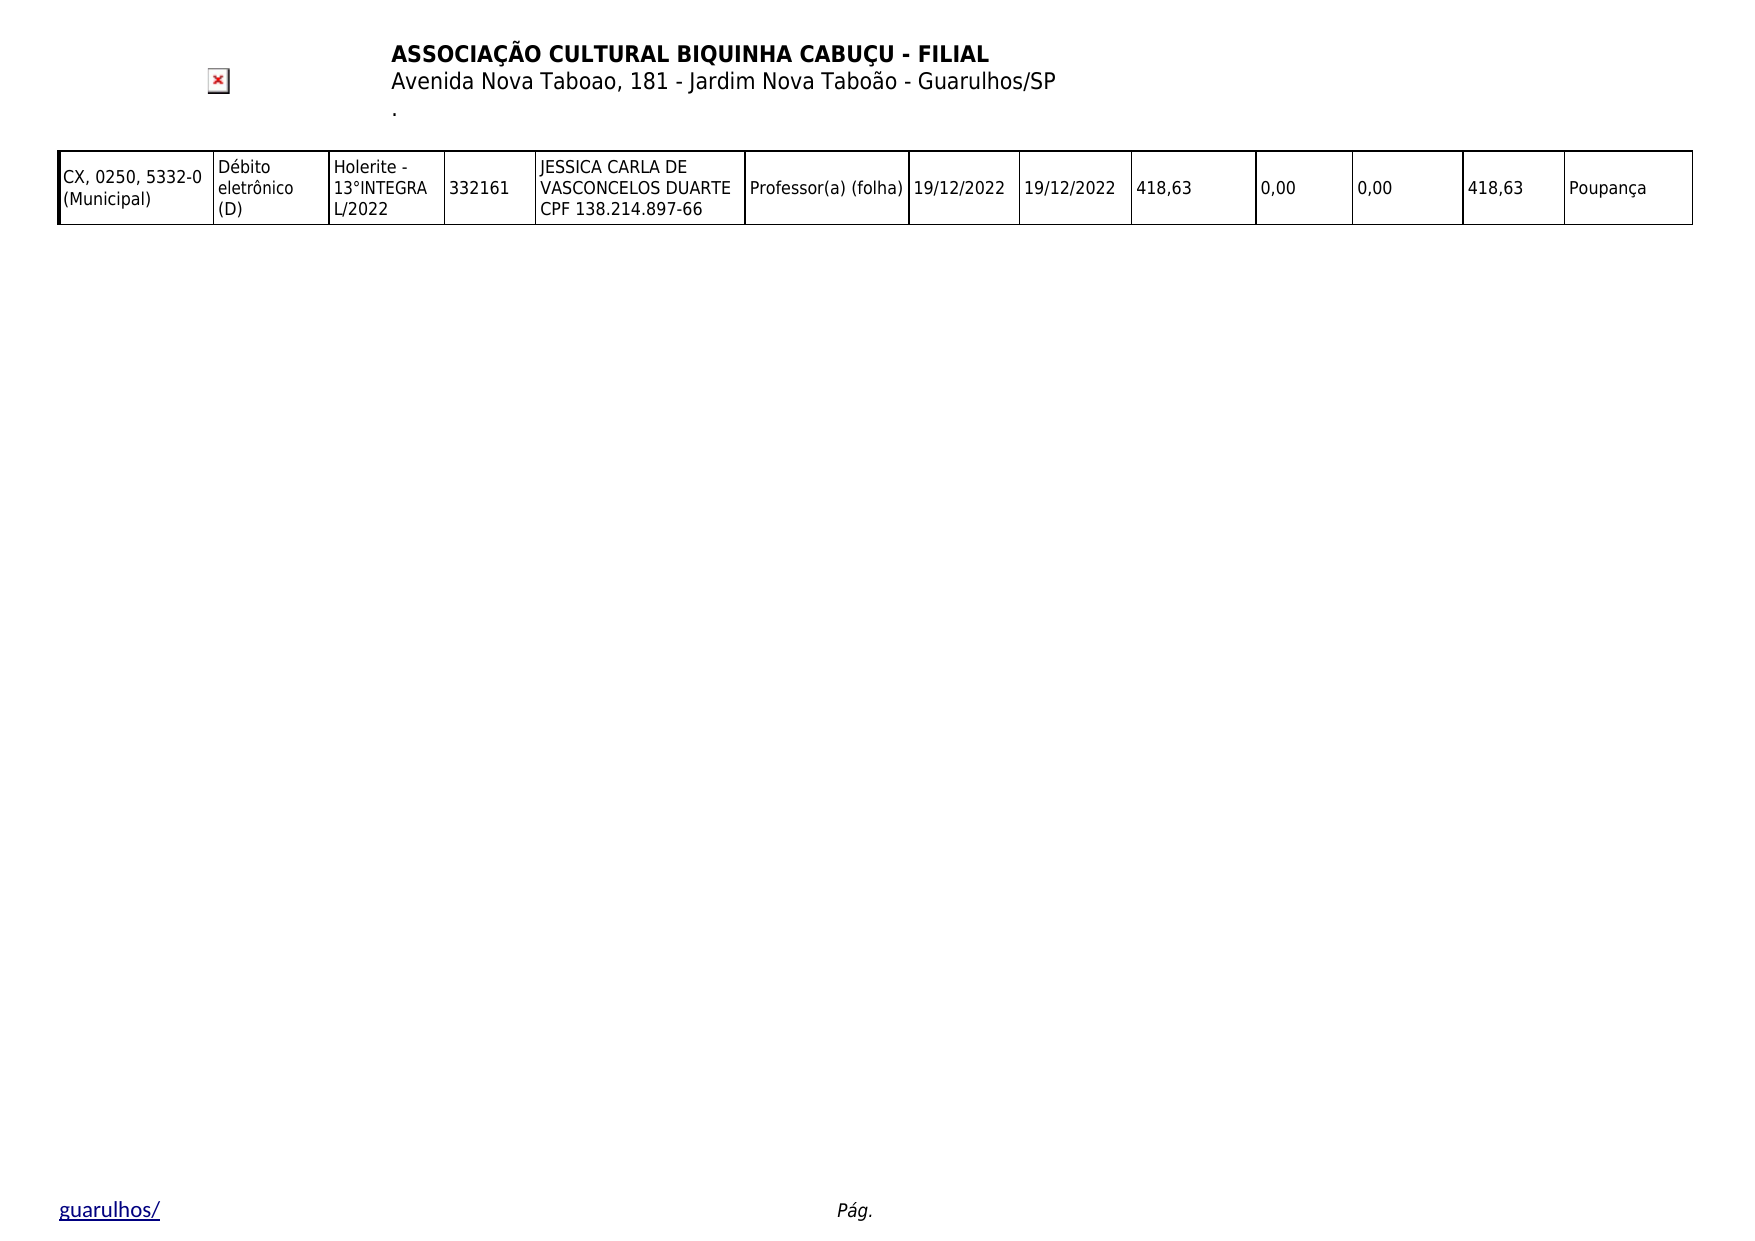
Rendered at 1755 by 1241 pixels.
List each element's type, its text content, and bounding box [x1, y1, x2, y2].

table_cell 19/12/2022 [1020, 152, 1131, 224]
table_cell Holerite - 13°INTEGRA L/2022 [330, 152, 444, 224]
table_cell 418,63 [1464, 152, 1564, 224]
table_cell 0,00 [1353, 152, 1462, 224]
table_cell JESSICA CARLA DE VASCONCELOS DUARTE CPF 138.214.897-66 [536, 152, 744, 224]
table_cell 332161 [445, 152, 535, 224]
table_cell 0,00 [1257, 152, 1352, 224]
table_cell Professor(a) (folha) [746, 152, 908, 224]
table_cell Poupança [1565, 152, 1692, 224]
table_cell CX, 0250, 5332-0 (Municipal) [61, 152, 213, 224]
table_cell Débito eletrônico (D) [214, 152, 328, 224]
table_cell 418,63 [1132, 152, 1255, 224]
table_cell 19/12/2022 [910, 152, 1019, 224]
